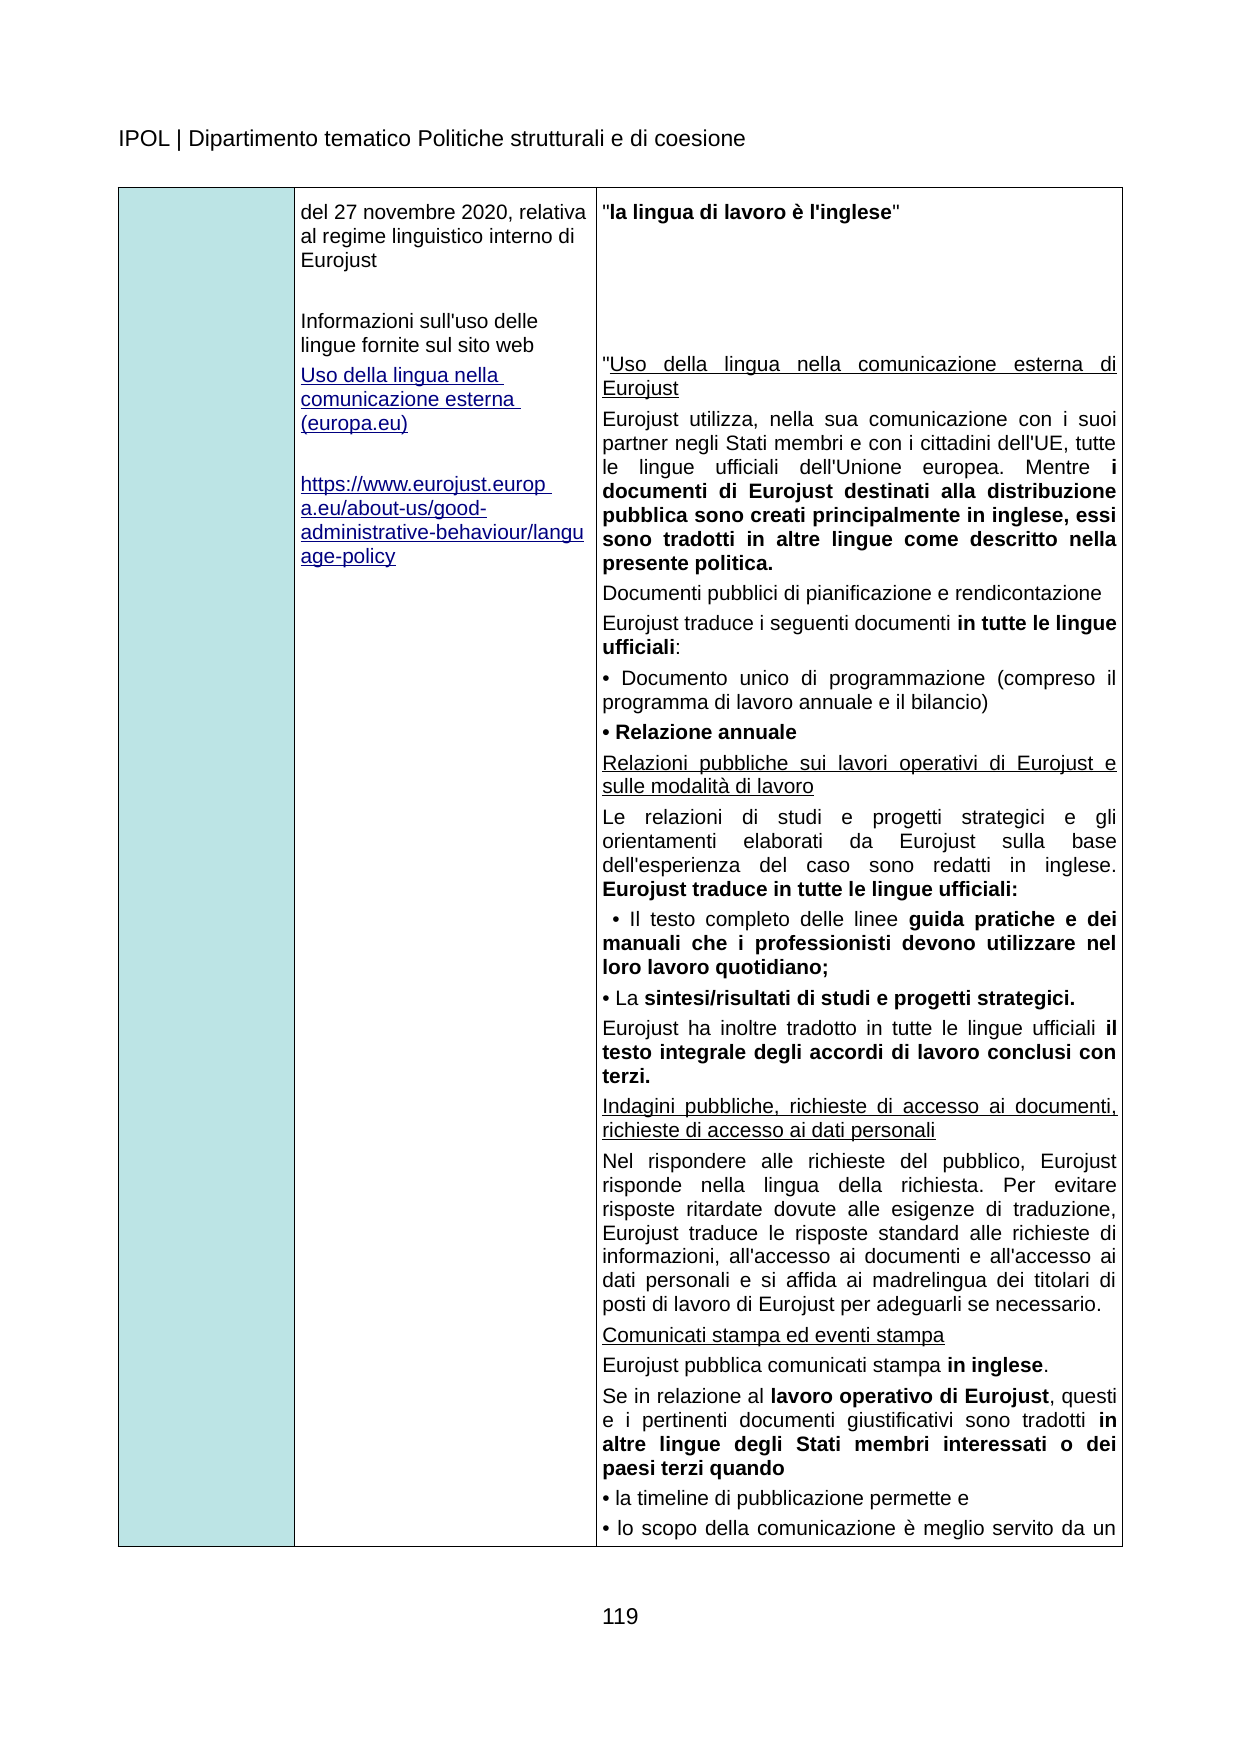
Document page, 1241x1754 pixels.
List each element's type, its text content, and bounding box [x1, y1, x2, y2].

table_cell "la lingua di lavoro è l'inglese" "Uso della lingua nella comunicazione esterna di Eurojust Eurojust utilizza, nella sua comunicazione con i suoi partner negli Stati membri e con i cittadini dell'UE, tutte le lingue ufficiali dell'Unione europea. Mentre i documenti di Eurojust destinati alla distribuzione pubblica sono creati principalmente in inglese, essi sono tradotti in altre lingue come descritto nella presente politica. Documenti pubblici di pianificazione e rendicontazione Eurojust traduce i seguenti documenti in tutte le lingue ufficiali: • Documento unico di programmazione (compreso il programma di lavoro annuale e il bilancio) • Relazione annuale Relazioni pubbliche sui lavori operativi di Eurojust e sulle modalità di lavoro Le relazioni di studi e progetti strategici e gli orientamenti elaborati da Eurojust sulla base dell'esperienza del caso sono redatti in inglese. Eurojust traduce in tutte le lingue ufficiali: • Il testo completo delle linee guida pratiche e dei manuali che i professionisti devono utilizzare nel loro lavoro quotidiano; • La sintesi/risultati di studi e progetti strategici. Eurojust ha inoltre tradotto in tutte le lingue ufficiali il testo integrale degli accordi di lavoro conclusi con terzi. Indagini pubbliche, richieste di accesso ai documenti, richieste di accesso ai dati personali Nel rispondere alle richieste del pubblico, Eurojust risponde nella lingua della richiesta. Per evitare risposte ritardate dovute alle esigenze di traduzione, Eurojust traduce le risposte standard alle richieste di informazioni, all'accesso ai documenti e all'accesso ai dati personali e si affida ai madrelingua dei titolari di posti di lavoro di Eurojust per adeguarli se necessario. Comunicati stampa ed eventi stampa Eurojust pubblica comunicati stampa in inglese. Se in relazione al lavoro operativo di Eurojust, questi e i pertinenti documenti giustificativi sono tradotti in altre lingue degli Stati membri interessati o dei paesi terzi quando • la timeline di pubblicazione permette e • lo scopo della comunicazione è meglio servito da un [597, 188, 1122, 1546]
table_cell [119, 188, 294, 1546]
table_cell del 27 novembre 2020, relativa al regime linguistico interno di Eurojust Informazioni sull'uso delle lingue fornite sul sito web Uso della lingua nella comunicazione esterna (europa.eu) https://www.eurojust.europ a.eu/about-us/good-administrative-behaviour/language-policy [295, 188, 596, 1546]
